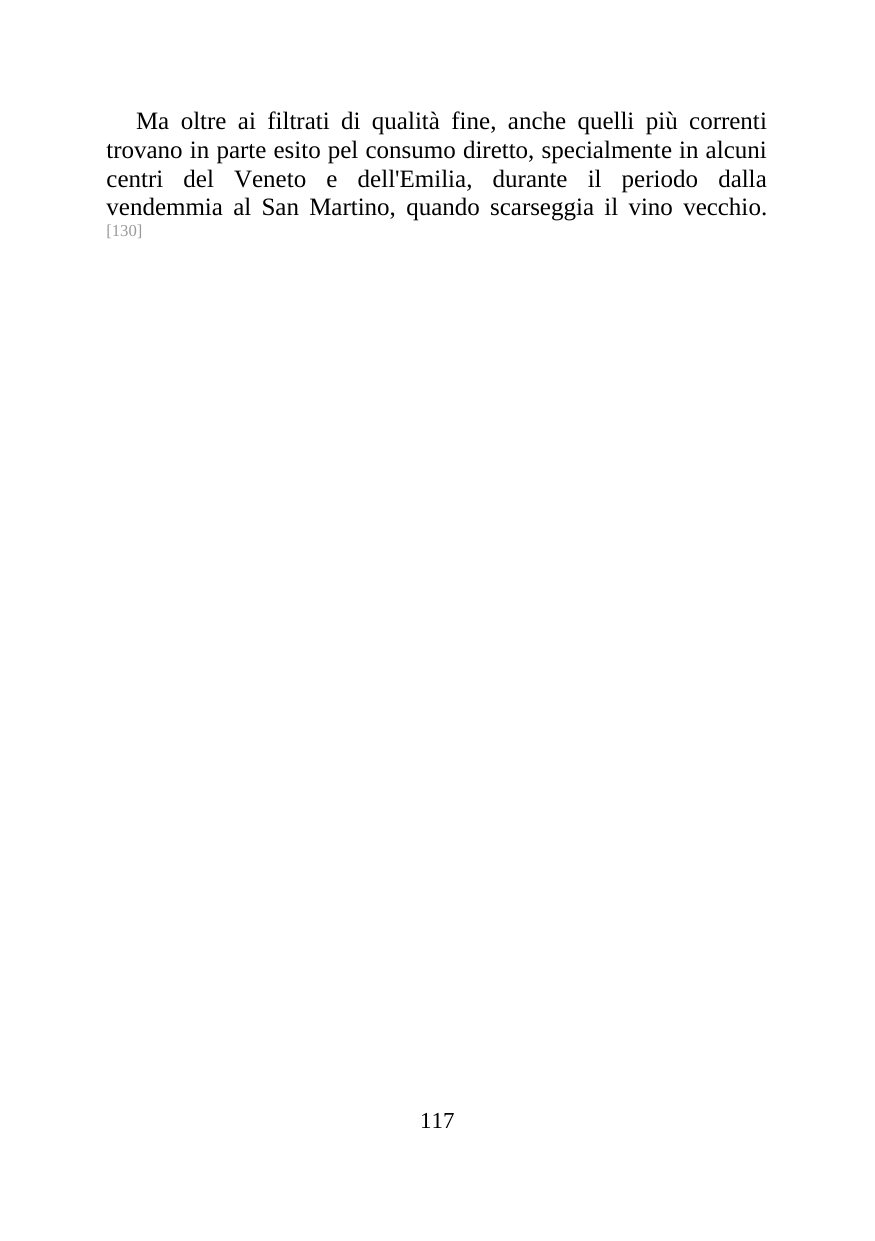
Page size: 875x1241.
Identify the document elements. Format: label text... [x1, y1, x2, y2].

text Ma oltre ai filtrati di qualità fine, anche quelli più correnti trovano in parte esito pel consumo diretto, specialmente in alcuni centri del Veneto e dell'Emilia, durante il periodo dalla vendemmia al San Martino, quando scarseggia il vino vecchio.[130] [106, 106, 768, 240]
